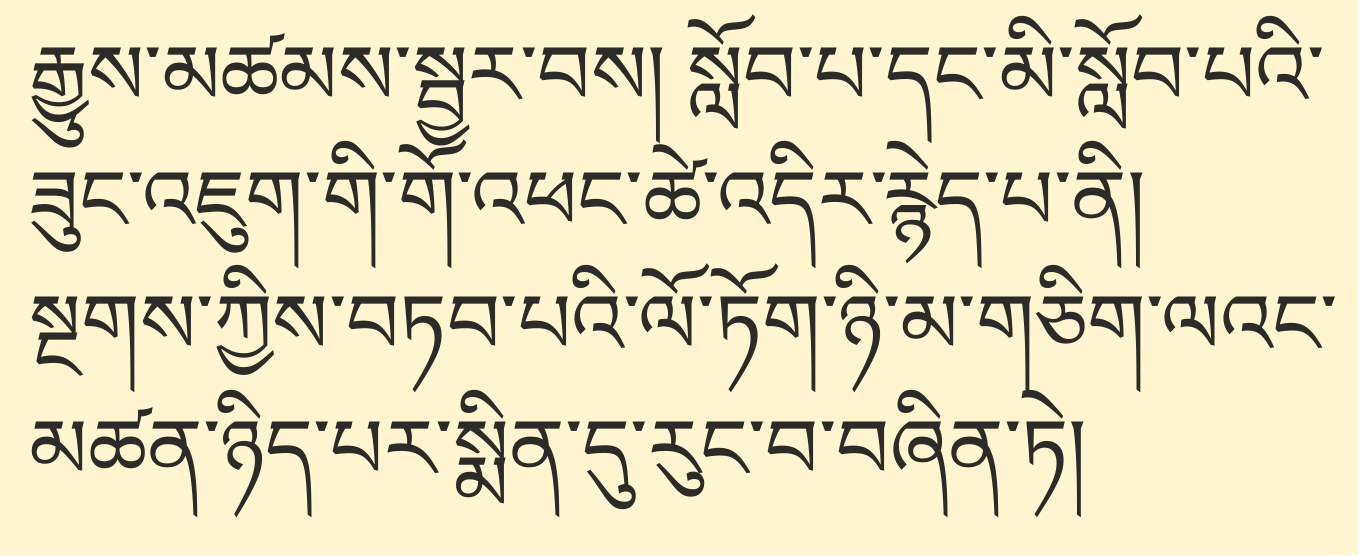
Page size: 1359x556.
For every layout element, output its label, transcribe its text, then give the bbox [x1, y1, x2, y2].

text རྒྱུས་མཚམས་སྦྱར་བས། སློབ་པ་དང་མི་སློབ་པའི་ཟུང་འཇུག་གི་གོ་འཕང་ཚེ་འདིར་རྙེད་པ་ནི། སྔགས་ཀྱིས་བཏབ་པའི་ལོ་ཏོག་ཉི་མ་གཅིག་ལའང་མཚན་ཉིད་པར་སྨིན་དུ་རུང་བ་བཞིན་ཏེ། [29, 29, 1346, 513]
